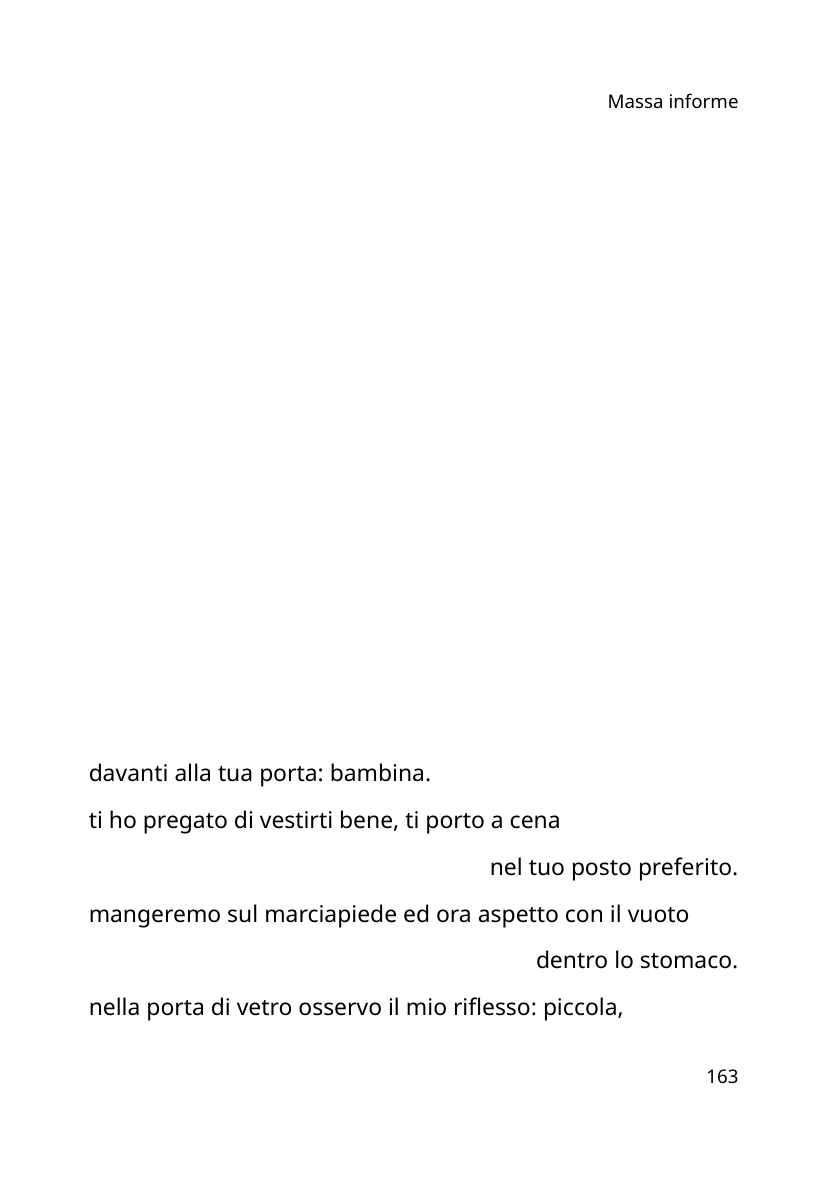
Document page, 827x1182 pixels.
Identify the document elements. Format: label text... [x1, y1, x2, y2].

text dentro lo stomaco. [88, 944, 738, 976]
text mangeremo sul marciapiede ed ora aspetto con il vuoto [88, 897, 738, 929]
text davanti alla tua porta: bambina. [88, 757, 738, 788]
text ti ho pregato di vestirti bene, ti porto a cena [88, 804, 738, 835]
text nella porta di vetro osservo il mio riflesso: piccola, [88, 991, 738, 1022]
text nel tuo posto preferito. [88, 851, 738, 882]
